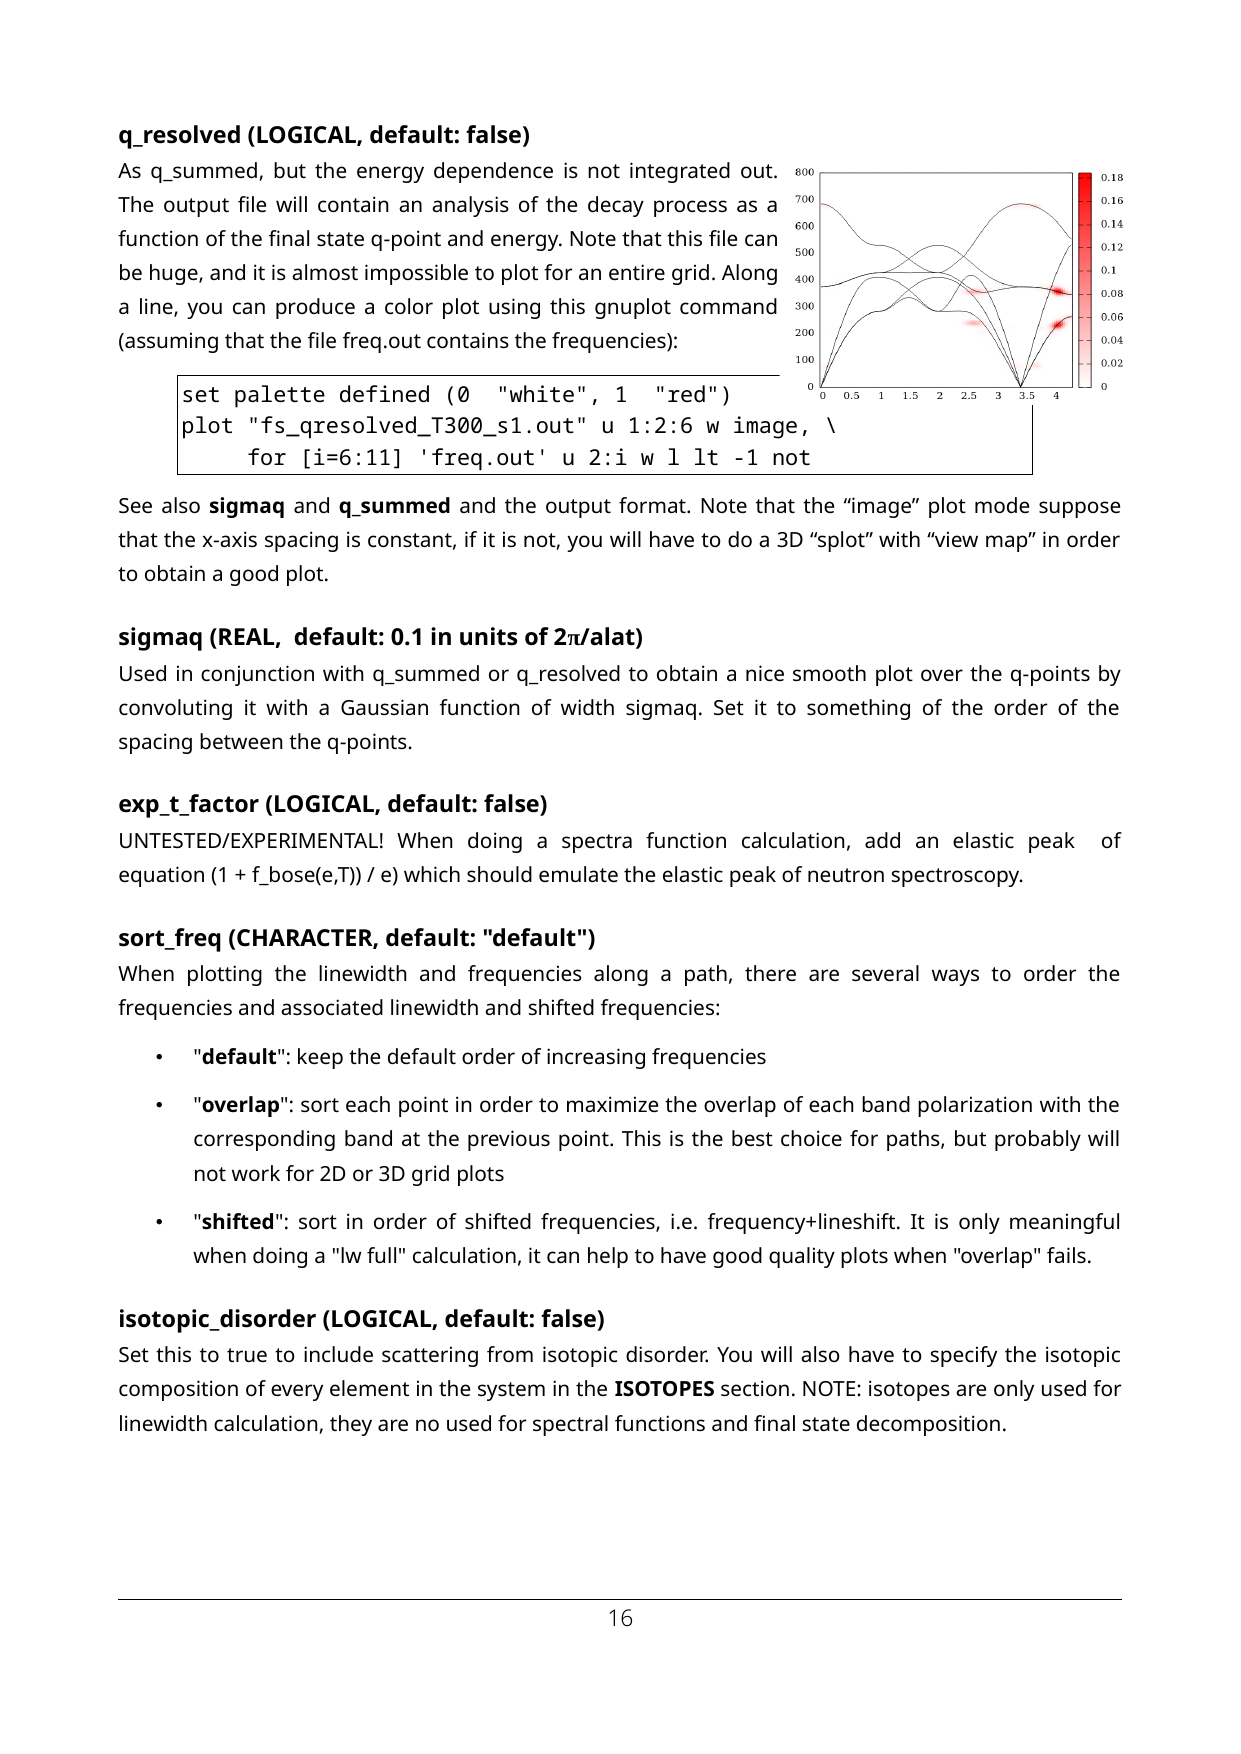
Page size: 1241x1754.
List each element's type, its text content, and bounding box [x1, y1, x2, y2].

text See also sigmaq and q_summed and the output format. Note that the “image” plot mode suppose that the x-axis spacing is constant, if it is not, you will have to do a 3D “splot” with “view map” in order to obtain a good plot. [118, 491, 1122, 588]
text Used in conjunction with q_summed or q_resolved to obtain a nice smooth plot over the q-points by convoluting it with a Gaussian function of width sigmaq. Set it to something of the order of the spacing between the q-points. [118, 659, 1122, 755]
list "default": keep the default order of increasing frequencies [156, 1042, 1122, 1070]
subtitle sort_freq (CHARACTER, default: "default") [118, 921, 1122, 953]
text As q_summed, but the energy dependence is not integrated out. The output file will contain an analysis of the decay process as a function of the final state q-point and energy. Note that this file can be huge, and it is almost impossible to plot for an entire grid. Along a line, you can produce a color plot using this gnuplot command (assuming that the file freq.out contains the frequencies): [118, 156, 1122, 355]
picture [779, 162, 1140, 405]
text UNTESTED/EXPERIMENTAL! When doing a spectra function calculation, add an elastic peak of equation (1 + f_bose(e,T)) / e) which should emulate the elastic peak of neutron spectroscopy. [118, 826, 1122, 888]
subtitle q_resolved (LOGICAL, default: false) [118, 118, 1122, 150]
text set palette defined (0 "white", 1 "red") plot "fs_qresolved_T300_s1.out" u 1:2:6 w image, \ for [i=6:11] 'freq.out' u 2:i w l lt -1 not [178, 376, 1032, 474]
list "shifted": sort in order of shifted frequencies, i.e. frequency+lineshift. It is only meaningful when doing a "lw full" calculation, it can help to have good quality plots when "overlap" fails. [156, 1207, 1122, 1270]
list "overlap": sort each point in order to maximize the overlap of each band polarization with the corresponding band at the previous point. This is the best choice for paths, but probably will not work for 2D or 3D grid plots [156, 1091, 1122, 1187]
subtitle sigmaq (REAL, default: 0.1 in units of 2π/alat) [118, 621, 1122, 652]
subtitle isotopic_disorder (LOGICAL, default: false) [118, 1302, 1122, 1334]
text When plotting the linewidth and frequencies along a path, there are several ways to order the frequencies and associated linewidth and shifted frequencies: [118, 959, 1122, 1022]
text Set this to true to include scattering from isotopic disorder. You will also have to specify the isotopic composition of every element in the system in the ISOTOPES section. NOTE: isotopes are only used for linewidth calculation, they are no used for spectral functions and final state decomposition. [118, 1341, 1122, 1437]
subtitle exp_t_factor (LOGICAL, default: false) [118, 788, 1122, 820]
